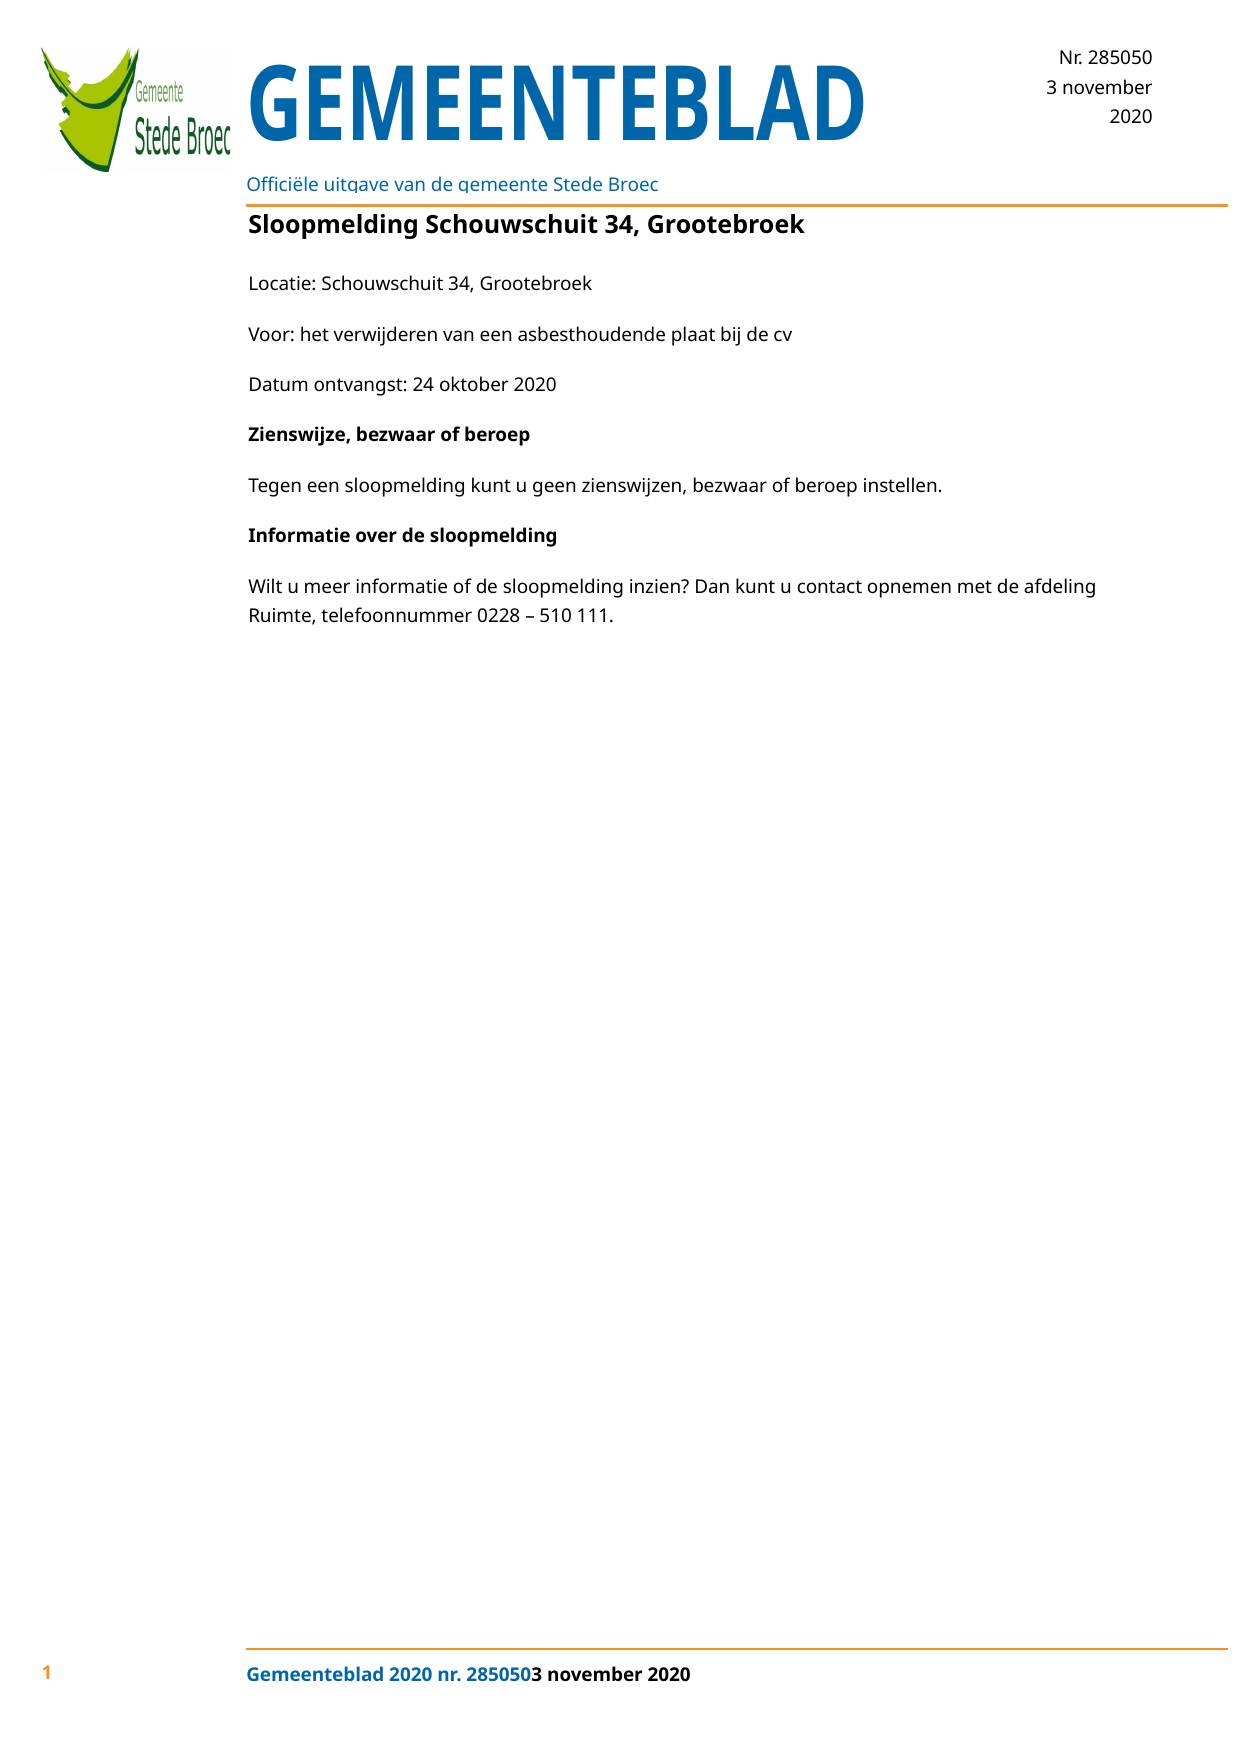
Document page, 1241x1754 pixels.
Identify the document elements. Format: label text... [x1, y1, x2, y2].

text Informatie over de sloopmelding [248, 522, 1152, 548]
picture [41, 47, 231, 172]
text Voor: het verwijderen van een asbesthoudende plaat bij de cv [248, 321, 1152, 346]
text Tegen een sloopmelding kunt u geen zienswijzen, bezwaar of beroep instellen. [248, 472, 1152, 498]
text Wilt u meer informatie of de sloopmelding inzien? Dan kunt u contact opnemen met de afdeling Ruimte, telefoonnummer 0228 – 510 111. [248, 573, 1152, 628]
text Locatie: Schouwschuit 34, Grootebroek [248, 270, 1152, 296]
text Zienswijze, bezwaar of beroep [248, 422, 1152, 447]
text Datum ontvangst: 24 oktober 2020 [248, 371, 1152, 397]
text Sloopmelding Schouwschuit 34, Grootebroek [248, 207, 1152, 241]
